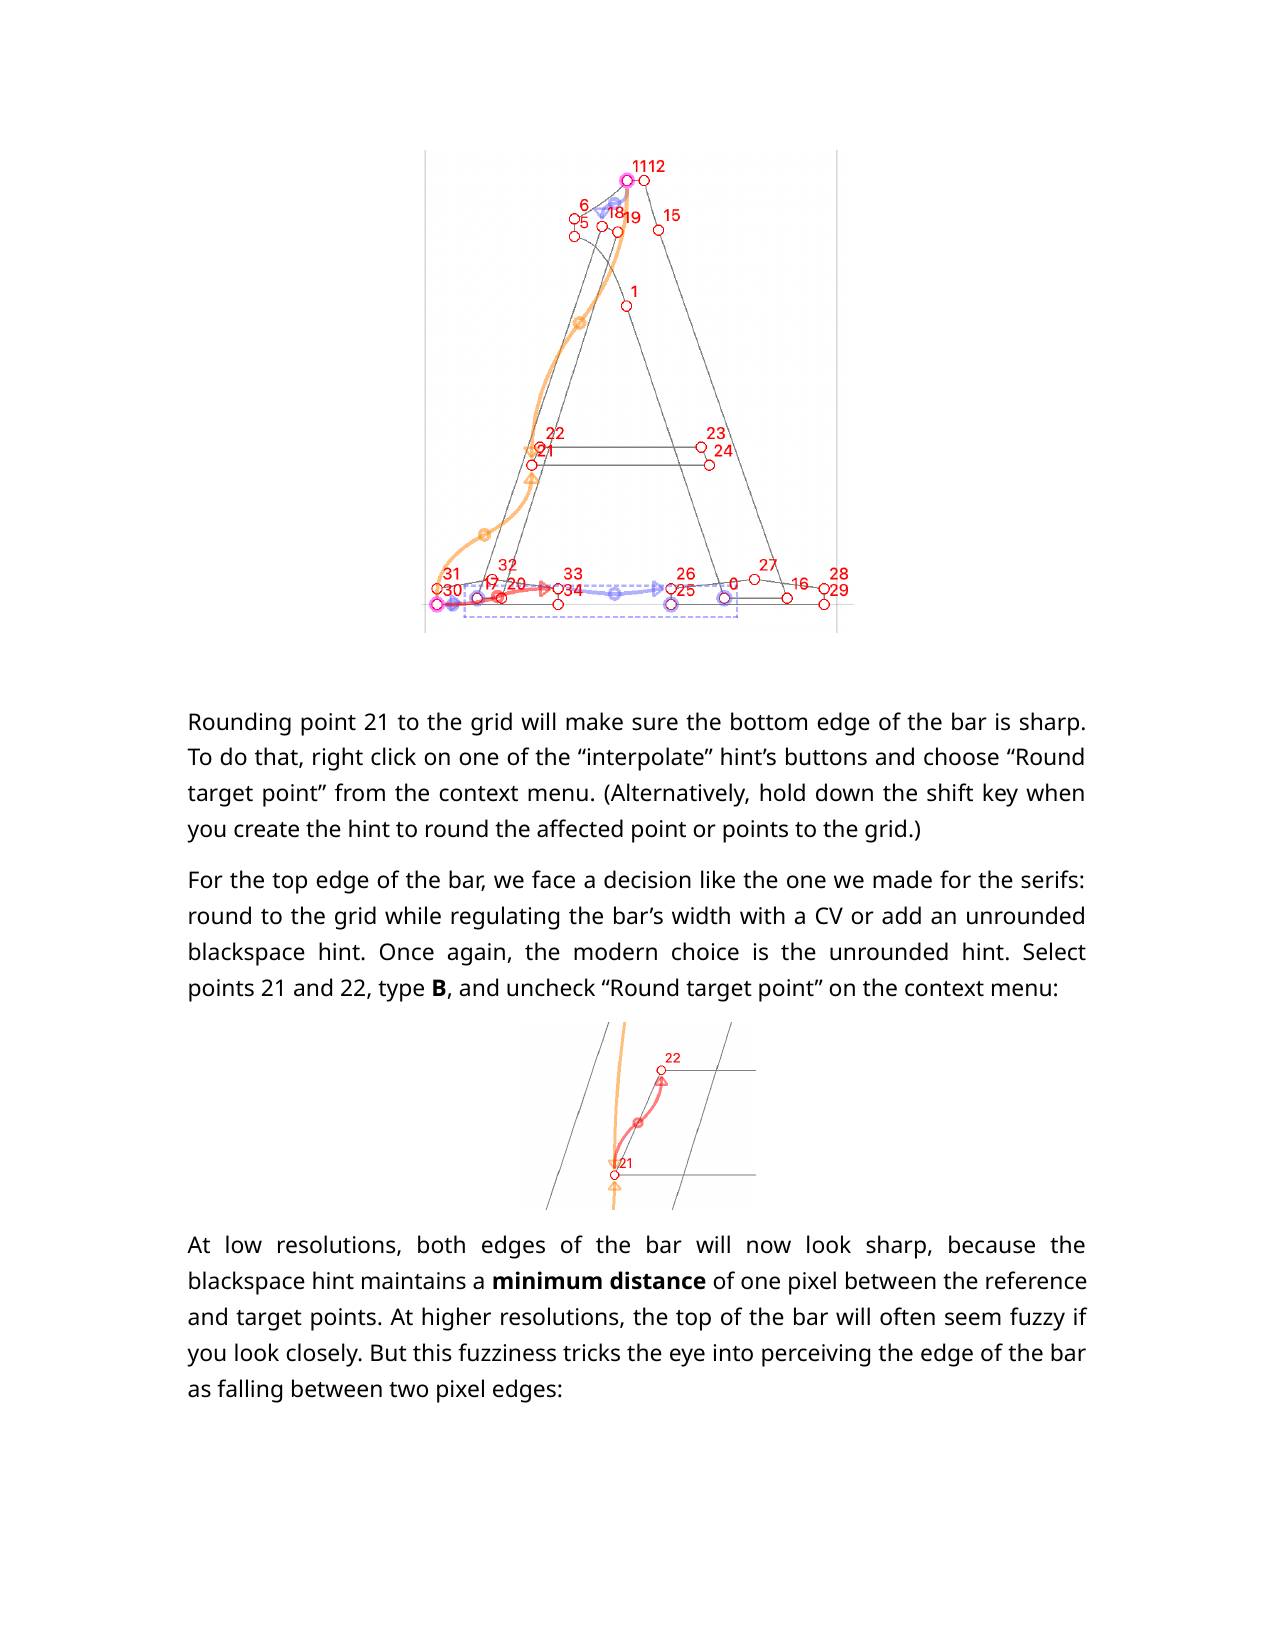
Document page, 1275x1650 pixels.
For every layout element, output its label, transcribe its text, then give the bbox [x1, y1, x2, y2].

text Rounding point 21 to the grid will make sure the bottom edge of the bar is sharp. To do that, right click on one of the “interpolate” hint’s buttons and choose “Round target point” from the context menu. (Alternatively, hold down the shift key when you create the hint to round the affected point or points to the grid.) [187, 705, 1087, 844]
picture [421, 150, 854, 633]
text ­ [187, 150, 421, 633]
text For the top edge of the bar, we face a decision like the one we made for the serifs: round to the grid while regulating the bar’s width with a CV or add an unrounded blackspace hint. Once again, the modern choice is the unrounded hint. Select points 21 and 22, type B, and uncheck “Round target point” on the context menu: [187, 864, 1087, 1003]
text At low resolutions, both edges of the bar will now look sharp, because the blackspace hint maintains a minimum distance of one pixel between the reference and target points. At higher resolutions, the top of the bar will often seem fuzzy if you look closely. But this fuzziness tricks the eye into perceiving the edge of the bar as falling between two pixel edges: [187, 1229, 1087, 1404]
picture [519, 1022, 757, 1210]
text ­ [854, 150, 1087, 633]
